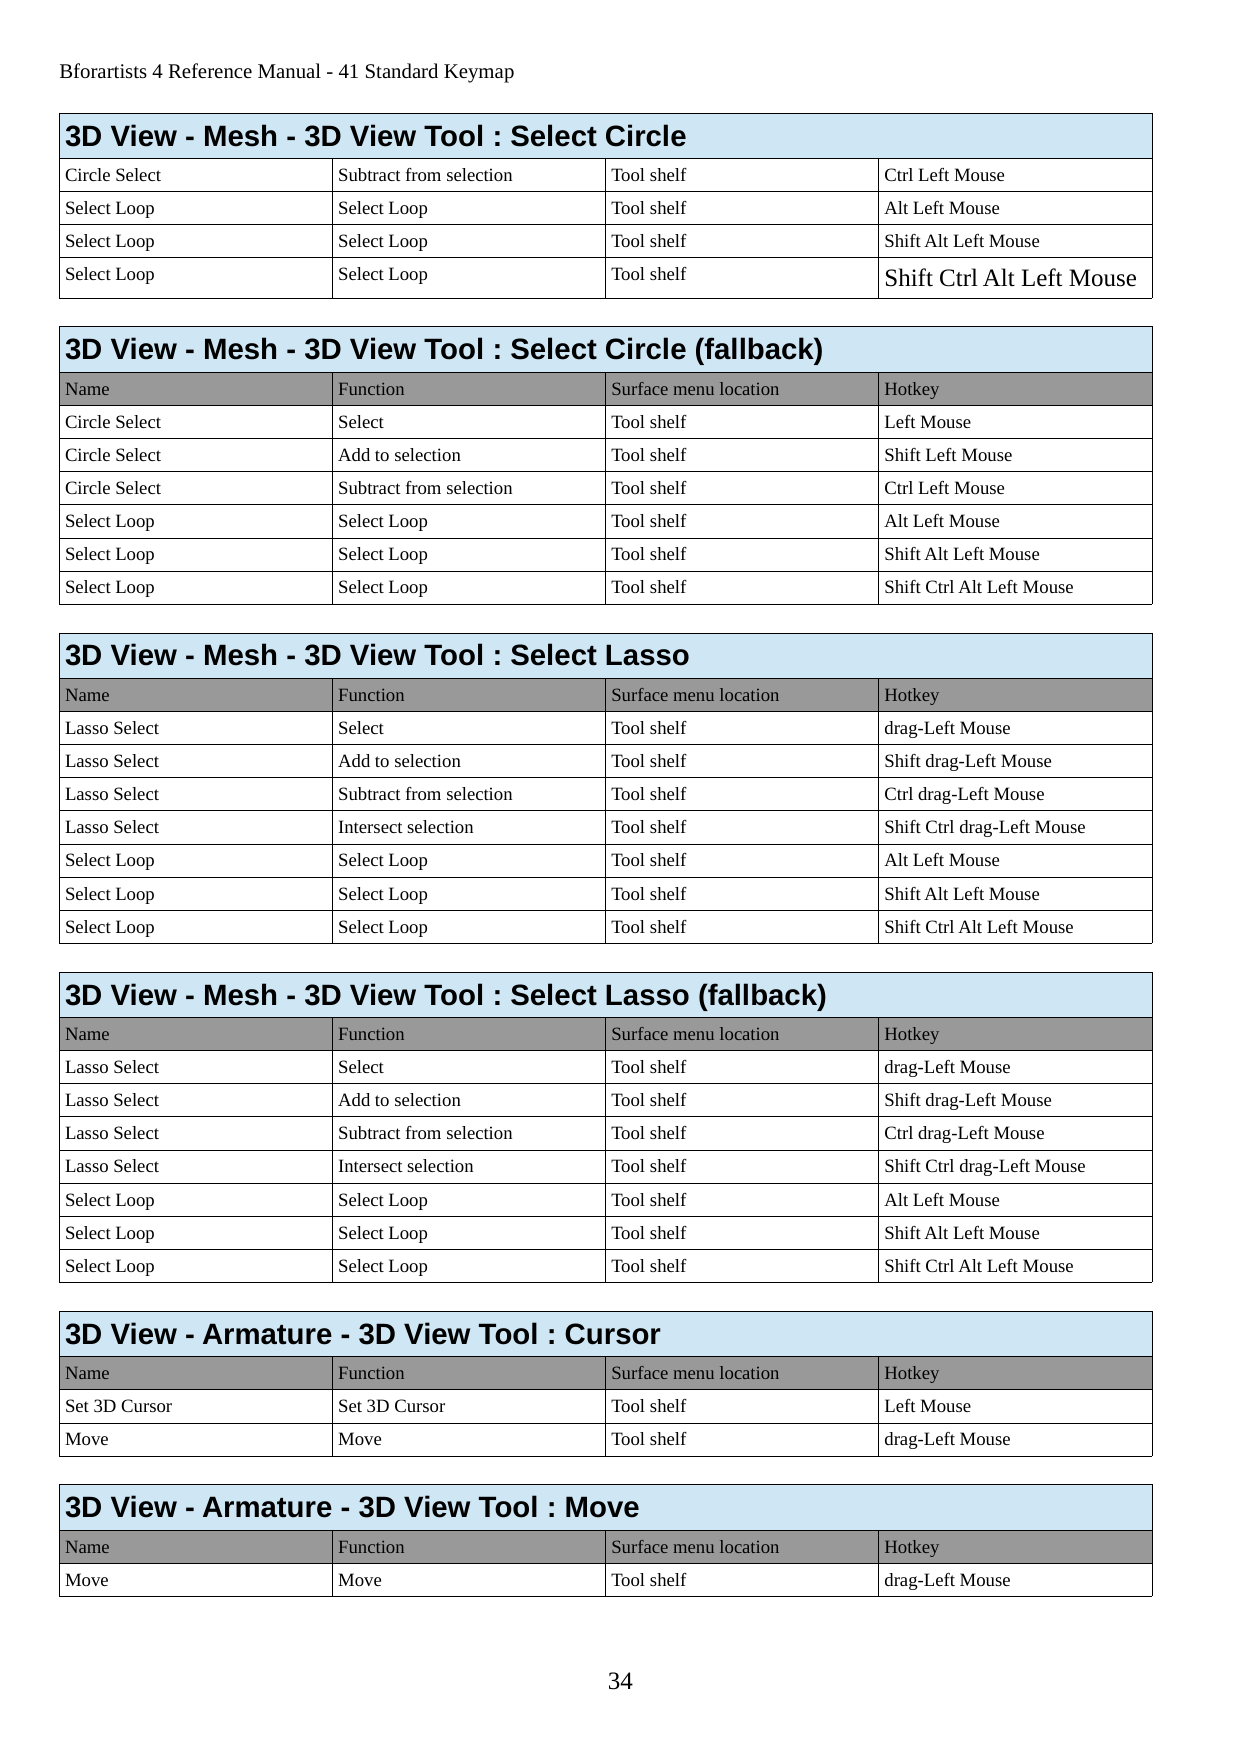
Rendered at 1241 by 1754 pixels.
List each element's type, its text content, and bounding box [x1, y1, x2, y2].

table_cell Tool shelf [606, 1250, 878, 1282]
table_cell Subtract from selection [333, 472, 605, 504]
table_cell Tool shelf [606, 1151, 878, 1183]
table_cell Lasso Select [60, 1117, 332, 1149]
table_cell Select Loop [60, 845, 332, 877]
table_cell Select [333, 1051, 605, 1083]
table_cell Tool shelf [606, 439, 878, 471]
table_cell Select Loop [333, 878, 605, 910]
table_cell Select Loop [60, 1217, 332, 1249]
table_cell Ctrl drag-Left Mouse [879, 778, 1152, 810]
table_cell Circle Select [60, 159, 332, 191]
table_cell Hotkey [879, 679, 1152, 711]
table_cell Tool shelf [606, 1184, 878, 1216]
table_cell drag-Left Mouse [879, 1564, 1152, 1596]
table_cell Set 3D Cursor [60, 1390, 332, 1422]
table_cell Name [60, 679, 332, 711]
table_cell Select Loop [60, 258, 332, 298]
table_cell drag-Left Mouse [879, 1424, 1152, 1456]
table_cell Shift drag-Left Mouse [879, 745, 1152, 777]
table_cell Select Loop [60, 192, 332, 224]
table_cell Function [333, 373, 605, 405]
table_cell Alt Left Mouse [879, 192, 1152, 224]
table_cell Shift Alt Left Mouse [879, 539, 1152, 571]
table_cell Select Loop [333, 192, 605, 224]
table_cell Ctrl drag-Left Mouse [879, 1117, 1152, 1149]
table_cell Select Loop [60, 505, 332, 537]
table_cell Circle Select [60, 439, 332, 471]
table_cell Select Loop [60, 572, 332, 604]
table_cell Intersect selection [333, 811, 605, 843]
table_cell Subtract from selection [333, 778, 605, 810]
table_cell Select Loop [333, 225, 605, 257]
table_cell Shift Alt Left Mouse [879, 225, 1152, 257]
table_cell Select Loop [333, 572, 605, 604]
table_cell Select Loop [333, 505, 605, 537]
table_cell Move [333, 1424, 605, 1456]
table_cell Select Loop [333, 258, 605, 298]
table_cell Tool shelf [606, 1390, 878, 1422]
table_cell Tool shelf [606, 1051, 878, 1083]
table_cell Function [333, 1018, 605, 1050]
table_cell Function [333, 1357, 605, 1389]
table_cell Tool shelf [606, 1117, 878, 1149]
table_cell Shift drag-Left Mouse [879, 1084, 1152, 1116]
table_cell Select Loop [60, 1250, 332, 1282]
table_cell Lasso Select [60, 1051, 332, 1083]
table_cell Select Loop [333, 1250, 605, 1282]
table_cell Shift Ctrl Alt Left Mouse [879, 258, 1152, 298]
table_header 3D View - Armature - 3D View Tool : Cursor [60, 1312, 1152, 1356]
table_cell Left Mouse [879, 1390, 1152, 1422]
table_cell Move [60, 1424, 332, 1456]
table_cell Ctrl Left Mouse [879, 159, 1152, 191]
table_cell Tool shelf [606, 472, 878, 504]
table_cell Tool shelf [606, 406, 878, 438]
table_cell Select [333, 712, 605, 744]
table_cell Tool shelf [606, 539, 878, 571]
table_cell Name [60, 373, 332, 405]
table_cell Tool shelf [606, 911, 878, 943]
table_cell Alt Left Mouse [879, 845, 1152, 877]
table_cell Select Loop [60, 539, 332, 571]
table_cell Lasso Select [60, 1151, 332, 1183]
table_cell Add to selection [333, 745, 605, 777]
table_cell Set 3D Cursor [333, 1390, 605, 1422]
table_cell Surface menu location [606, 1018, 878, 1050]
table_cell Tool shelf [606, 225, 878, 257]
table_cell Surface menu location [606, 373, 878, 405]
table_cell Shift Left Mouse [879, 439, 1152, 471]
table_cell Tool shelf [606, 1564, 878, 1596]
table_cell Tool shelf [606, 159, 878, 191]
table_cell Shift Ctrl Alt Left Mouse [879, 911, 1152, 943]
table_cell Tool shelf [606, 572, 878, 604]
table_cell Shift Ctrl Alt Left Mouse [879, 572, 1152, 604]
table_cell Tool shelf [606, 192, 878, 224]
table_cell Add to selection [333, 1084, 605, 1116]
table_cell Add to selection [333, 439, 605, 471]
table_cell Select Loop [60, 911, 332, 943]
table_header 3D View - Mesh - 3D View Tool : Select Lasso [60, 634, 1152, 678]
table_cell Select Loop [333, 845, 605, 877]
table_header 3D View - Mesh - 3D View Tool : Select Circle (fallback) [60, 327, 1152, 372]
table_cell drag-Left Mouse [879, 1051, 1152, 1083]
table_cell Tool shelf [606, 1217, 878, 1249]
table_cell Select Loop [333, 1217, 605, 1249]
table_cell Tool shelf [606, 811, 878, 843]
table_cell Function [333, 1531, 605, 1563]
table_cell Tool shelf [606, 1084, 878, 1116]
table_cell Lasso Select [60, 712, 332, 744]
table_cell Hotkey [879, 1357, 1152, 1389]
table_cell Lasso Select [60, 778, 332, 810]
table_cell Name [60, 1018, 332, 1050]
table_cell Select Loop [60, 225, 332, 257]
table_cell Hotkey [879, 1531, 1152, 1563]
table_cell Subtract from selection [333, 1117, 605, 1149]
table_cell Name [60, 1531, 332, 1563]
table_header 3D View - Mesh - 3D View Tool : Select Circle [60, 114, 1152, 158]
table_cell Tool shelf [606, 845, 878, 877]
table_cell Surface menu location [606, 1357, 878, 1389]
table_cell Left Mouse [879, 406, 1152, 438]
table_cell Alt Left Mouse [879, 505, 1152, 537]
table_cell Surface menu location [606, 1531, 878, 1563]
table_cell Tool shelf [606, 745, 878, 777]
table_cell Intersect selection [333, 1151, 605, 1183]
table_cell Select Loop [333, 539, 605, 571]
table_cell Move [60, 1564, 332, 1596]
table_cell Tool shelf [606, 1424, 878, 1456]
table_cell Circle Select [60, 472, 332, 504]
table_cell Lasso Select [60, 811, 332, 843]
table_cell Circle Select [60, 406, 332, 438]
table_cell Shift Alt Left Mouse [879, 878, 1152, 910]
table_cell Subtract from selection [333, 159, 605, 191]
table_cell Shift Ctrl drag-Left Mouse [879, 811, 1152, 843]
table_cell Hotkey [879, 373, 1152, 405]
table_cell drag-Left Mouse [879, 712, 1152, 744]
table_cell Tool shelf [606, 778, 878, 810]
table_cell Select Loop [333, 1184, 605, 1216]
table_cell Tool shelf [606, 712, 878, 744]
table_cell Hotkey [879, 1018, 1152, 1050]
table_cell Tool shelf [606, 878, 878, 910]
table_cell Lasso Select [60, 745, 332, 777]
table_cell Select Loop [333, 911, 605, 943]
table_cell Select Loop [60, 1184, 332, 1216]
table_header 3D View - Mesh - 3D View Tool : Select Lasso (fallback) [60, 973, 1152, 1017]
table_cell Surface menu location [606, 679, 878, 711]
table_cell Alt Left Mouse [879, 1184, 1152, 1216]
table_cell Ctrl Left Mouse [879, 472, 1152, 504]
table_cell Shift Alt Left Mouse [879, 1217, 1152, 1249]
table_cell Name [60, 1357, 332, 1389]
table_cell Select Loop [60, 878, 332, 910]
table_header 3D View - Armature - 3D View Tool : Move [60, 1485, 1152, 1530]
table_cell Shift Ctrl Alt Left Mouse [879, 1250, 1152, 1282]
table_cell Lasso Select [60, 1084, 332, 1116]
table_cell Tool shelf [606, 258, 878, 298]
table_cell Move [333, 1564, 605, 1596]
table_cell Shift Ctrl drag-Left Mouse [879, 1151, 1152, 1183]
table_cell Function [333, 679, 605, 711]
table_cell Tool shelf [606, 505, 878, 537]
table_cell Select [333, 406, 605, 438]
